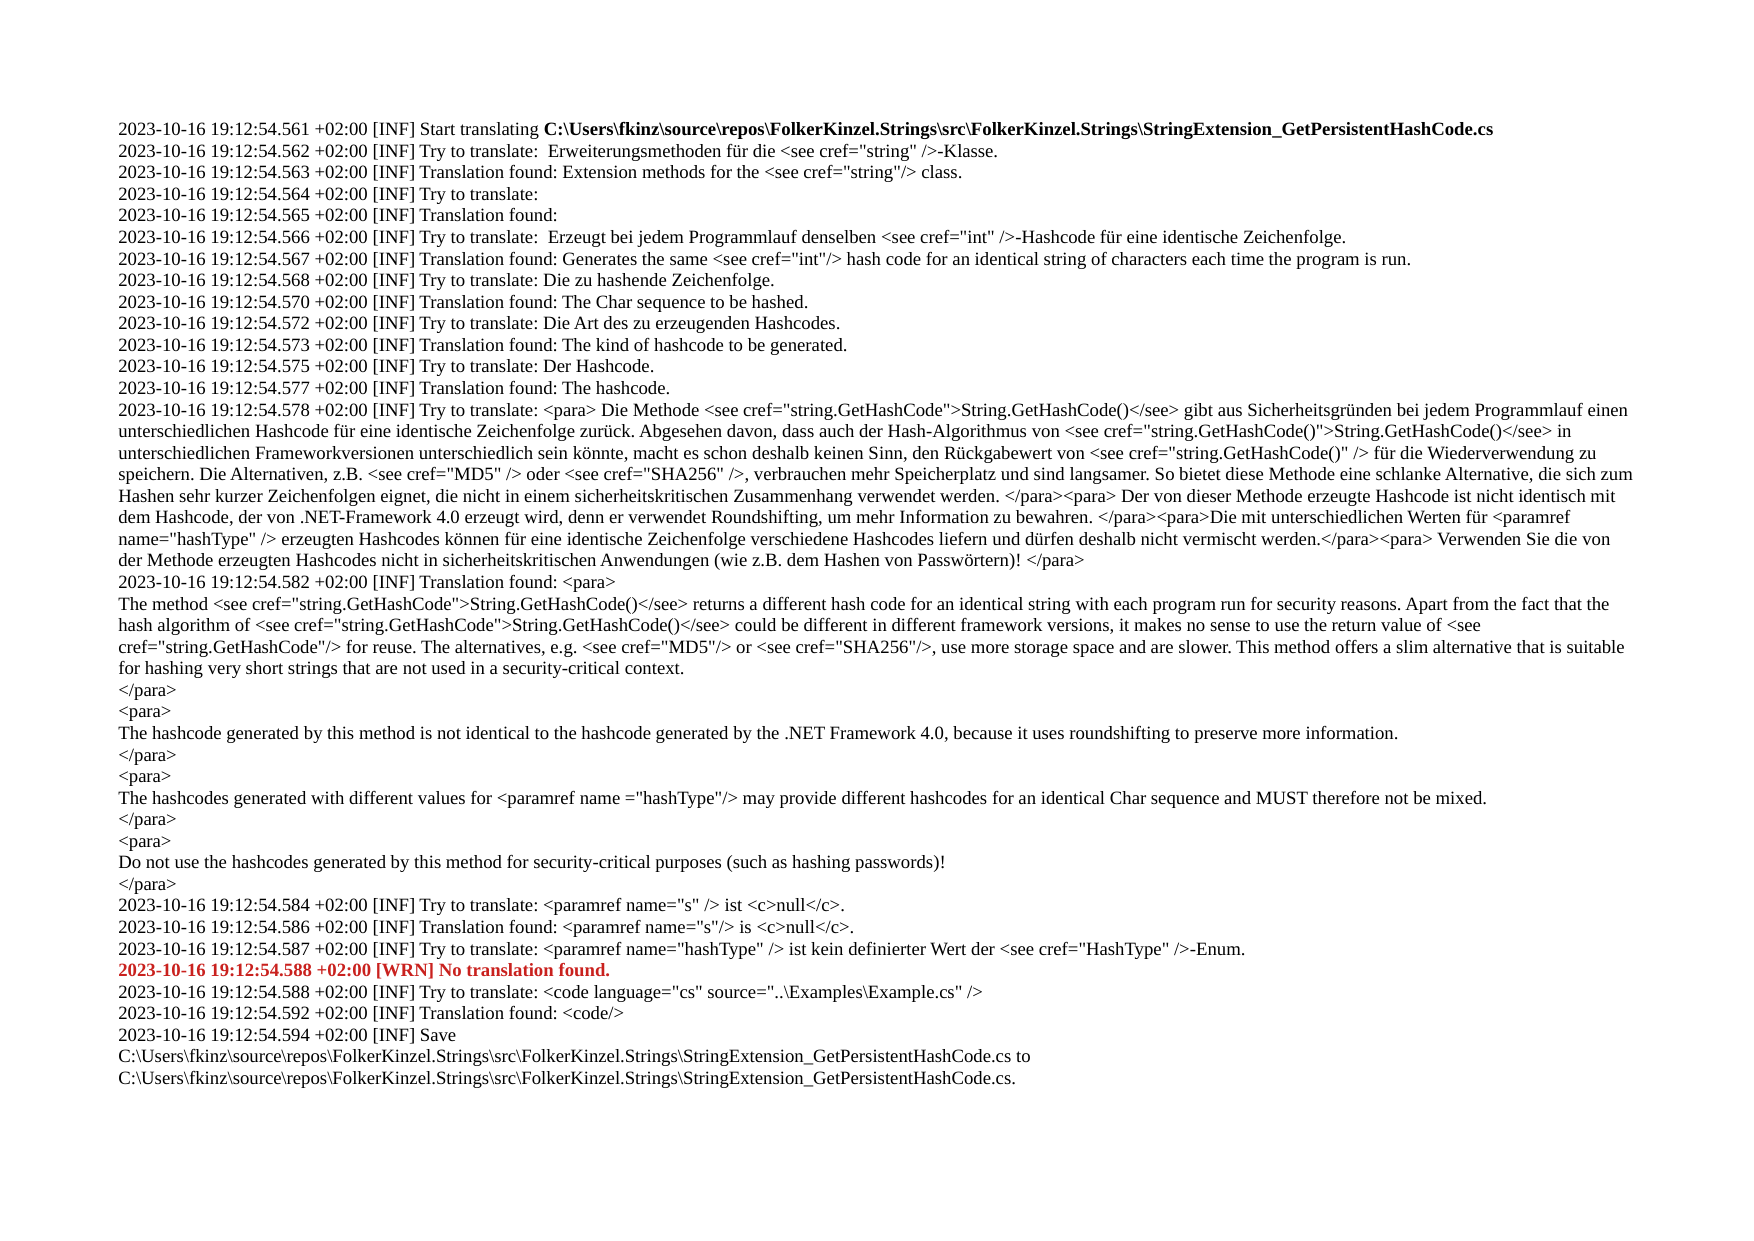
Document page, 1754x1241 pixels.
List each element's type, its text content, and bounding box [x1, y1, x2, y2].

text 2023-10-16 19:12:54.564 +02:00 [INF] Try to translate: [118, 183, 1636, 204]
text 2023-10-16 19:12:54.592 +02:00 [INF] Translation found: <code/> [118, 1002, 1636, 1024]
text 2023-10-16 19:12:54.575 +02:00 [INF] Try to translate: Der Hashcode. [118, 355, 1636, 377]
text 2023-10-16 19:12:54.582 +02:00 [INF] Translation found: <para> The method <see cref="string.GetHashCode">String.GetHashCode()</see> returns a different hash code for an identical string with each program run for security reasons. Apart from the fact that the hash algorithm of <see cref="string.GetHashCode">String.GetHashCode()</see> could be different in different framework versions, it makes no sense to use the return value of <see cref="string.GetHashCode"/> for reuse. The alternatives, e.g. <see cref="MD5"/> or <see cref="SHA256"/>, use more storage space and are slower. This method offers a slim alternative that is suitable for hashing very short strings that are not used in a security-critical context. </para> <para> The hashcode generated by this method is not identical to the hashcode generated by the .NET Framework 4.0, because it uses roundshifting to preserve more information. </para> <para> The hashcodes generated with different values for <paramref name ="hashType"/> may provide different hashcodes for an identical Char sequence and MUST therefore not be mixed. </para> <para> Do not use the hashcodes generated by this method for security-critical purposes (such as hashing passwords)! </para> [118, 571, 1636, 894]
text 2023-10-16 19:12:54.562 +02:00 [INF] Try to translate: Erweiterungsmethoden für die <see cref="string" />-Klasse. [118, 140, 1636, 161]
text 2023-10-16 19:12:54.587 +02:00 [INF] Try to translate: <paramref name="hashType" /> ist kein definierter Wert der <see cref="HashType" />-Enum. [118, 937, 1636, 959]
text 2023-10-16 19:12:54.594 +02:00 [INF] Save C:\Users\fkinz\source\repos\FolkerKinzel.Strings\src\FolkerKinzel.Strings\StringExtension_GetPersistentHashCode.cs to C:\Users\fkinz\source\repos\FolkerKinzel.Strings\src\FolkerKinzel.Strings\StringExtension_GetPersistentHashCode.cs. [118, 1024, 1636, 1088]
text 2023-10-16 19:12:54.588 +02:00 [WRN] No translation found. [118, 959, 1636, 981]
text 2023-10-16 19:12:54.578 +02:00 [INF] Try to translate: <para> Die Methode <see cref="string.GetHashCode">String.GetHashCode()</see> gibt aus Sicherheitsgründen bei jedem Programmlauf einen unterschiedlichen Hashcode für eine identische Zeichenfolge zurück. Abgesehen davon, dass auch der Hash-Algorithmus von <see cref="string.GetHashCode()">String.GetHashCode()</see> in unterschiedlichen Frameworkversionen unterschiedlich sein könnte, macht es schon deshalb keinen Sinn, den Rückgabewert von <see cref="string.GetHashCode()" /> für die Wiederverwendung zu speichern. Die Alternativen, z.B. <see cref="MD5" /> oder <see cref="SHA256" />, verbrauchen mehr Speicherplatz und sind langsamer. So bietet diese Methode eine schlanke Alternative, die sich zum Hashen sehr kurzer Zeichenfolgen eignet, die nicht in einem sicherheitskritischen Zusammenhang verwendet werden. </para><para> Der von dieser Methode erzeugte Hashcode ist nicht identisch mit dem Hashcode, der von .NET-Framework 4.0 erzeugt wird, denn er verwendet Roundshifting, um mehr Information zu bewahren. </para><para>Die mit unterschiedlichen Werten für <paramref name="hashType" /> erzeugten Hashcodes können für eine identische Zeichenfolge verschiedene Hashcodes liefern und dürfen deshalb nicht vermischt werden.</para><para> Verwenden Sie die von der Methode erzeugten Hashcodes nicht in sicherheitskritischen Anwendungen (wie z.B. dem Hashen von Passwörtern)! </para> [118, 398, 1636, 571]
text 2023-10-16 19:12:54.577 +02:00 [INF] Translation found: The hashcode. [118, 377, 1636, 398]
text 2023-10-16 19:12:54.586 +02:00 [INF] Translation found: <paramref name="s"/> is <c>null</c>. [118, 916, 1636, 937]
text 2023-10-16 19:12:54.572 +02:00 [INF] Try to translate: Die Art des zu erzeugenden Hashcodes. [118, 312, 1636, 334]
text 2023-10-16 19:12:54.566 +02:00 [INF] Try to translate: Erzeugt bei jedem Programmlauf denselben <see cref="int" />-Hashcode für eine identische Zeichenfolge. [118, 226, 1636, 247]
text 2023-10-16 19:12:54.573 +02:00 [INF] Translation found: The kind of hashcode to be generated. [118, 334, 1636, 355]
text 2023-10-16 19:12:54.563 +02:00 [INF] Translation found: Extension methods for the <see cref="string"/> class. [118, 161, 1636, 183]
text 2023-10-16 19:12:54.570 +02:00 [INF] Translation found: The Char sequence to be hashed. [118, 291, 1636, 312]
text 2023-10-16 19:12:54.567 +02:00 [INF] Translation found: Generates the same <see cref="int"/> hash code for an identical string of characters each time the program is run. [118, 247, 1636, 269]
text 2023-10-16 19:12:54.588 +02:00 [INF] Try to translate: <code language="cs" source="..\Examples\Example.cs" /> [118, 981, 1636, 1002]
text 2023-10-16 19:12:54.568 +02:00 [INF] Try to translate: Die zu hashende Zeichenfolge. [118, 269, 1636, 291]
text 2023-10-16 19:12:54.561 +02:00 [INF] Start translating C:\Users\fkinz\source\repos\FolkerKinzel.Strings\src\FolkerKinzel.Strings\StringExtension_GetPersistentHashCode.cs [118, 118, 1636, 140]
text 2023-10-16 19:12:54.565 +02:00 [INF] Translation found: [118, 204, 1636, 226]
text 2023-10-16 19:12:54.584 +02:00 [INF] Try to translate: <paramref name="s" /> ist <c>null</c>. [118, 894, 1636, 916]
